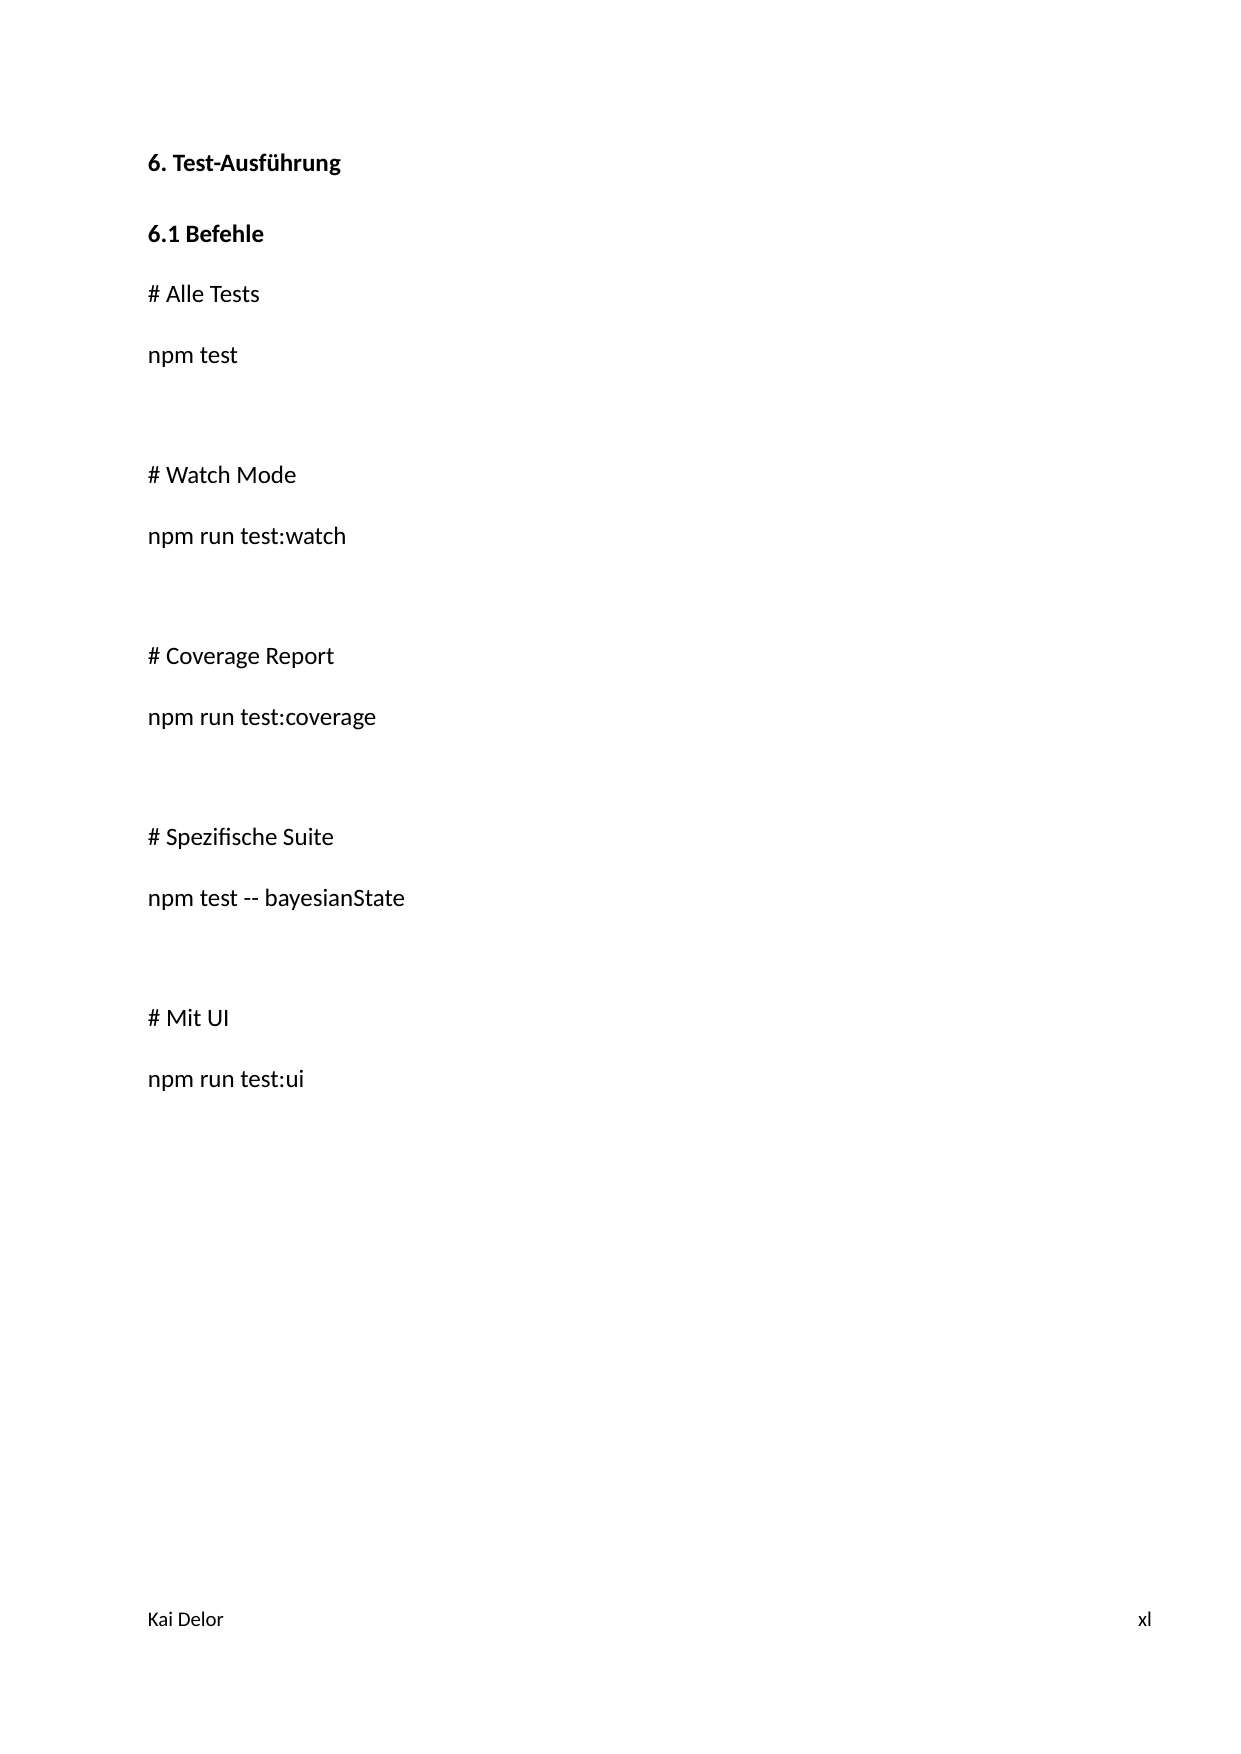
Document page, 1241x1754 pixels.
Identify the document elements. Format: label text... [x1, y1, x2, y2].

text # Mit UI [148, 1002, 1152, 1033]
text npm test -- bayesianState [148, 882, 1152, 912]
text npm test [148, 339, 1152, 369]
text 6.1 Befehle [148, 218, 1152, 249]
subtitle 6. Test-Ausführung [148, 148, 1152, 178]
text npm run test:watch [148, 520, 1152, 550]
text # Alle Tests [148, 279, 1152, 309]
text # Spezifische Suite [148, 821, 1152, 852]
text npm run test:ui [148, 1063, 1152, 1093]
text npm run test:coverage [148, 701, 1152, 731]
text # Coverage Report [148, 641, 1152, 671]
text # Watch Mode [148, 459, 1152, 490]
